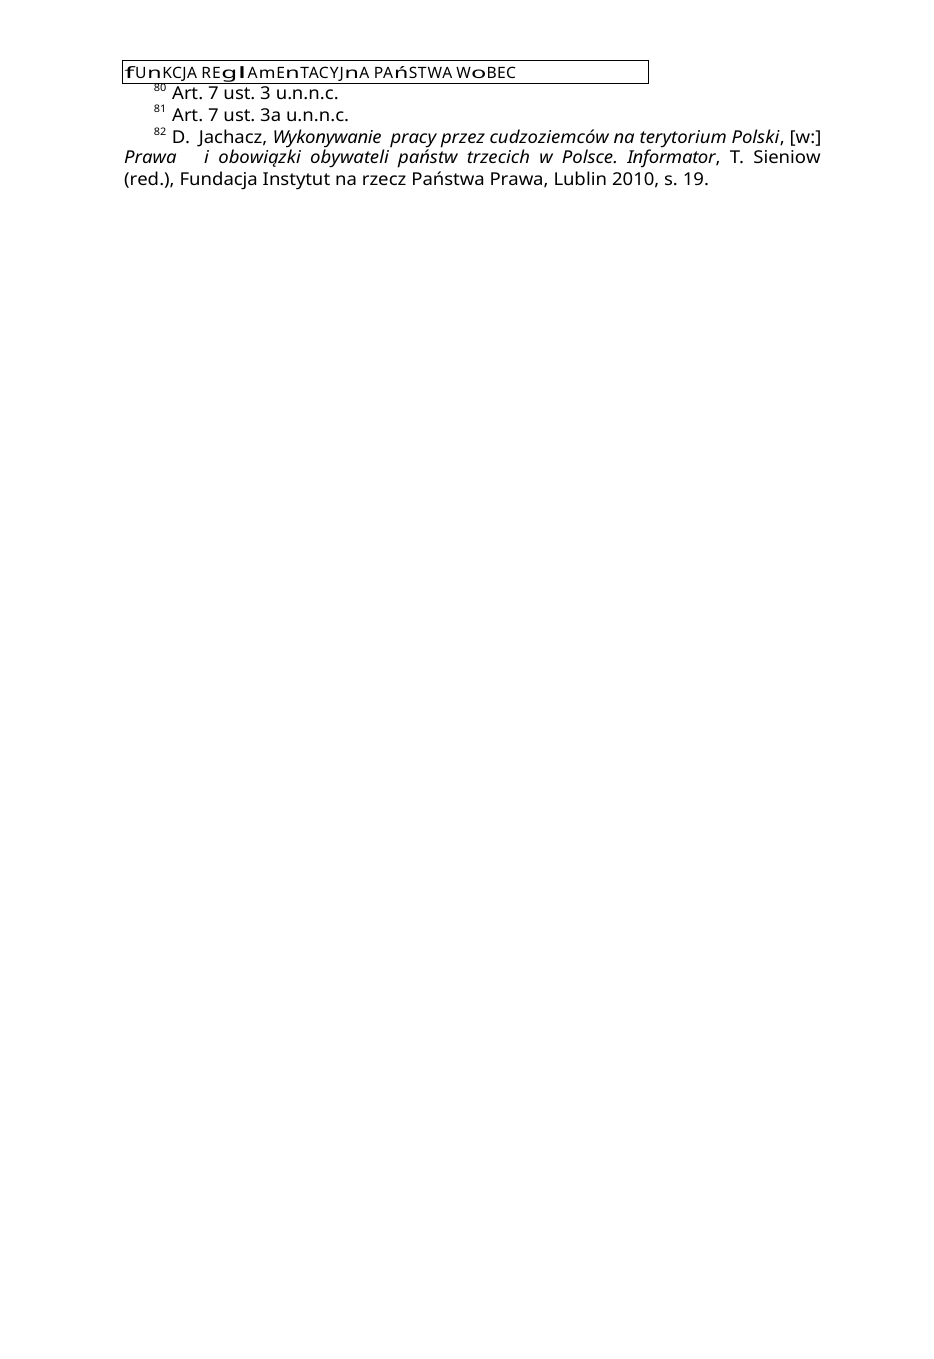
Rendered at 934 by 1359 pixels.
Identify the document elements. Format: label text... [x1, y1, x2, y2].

text 80 Art. 7 ust. 3 u.n.n.c. [153, 81, 898, 104]
text 81 Art. 7 ust. 3a u.n.n.c. [153, 104, 898, 125]
text 82 D. Jachacz, Wykonywanie pracy przez cudzoziemców na terytorium Polski, [w:] Prawa i obowiązki obywateli państw trzecich w Polsce. Informator, T. Sieniow (red.), Fundacja Instytut na rzecz Państwa Prawa, Lublin 2010, s. 19. [124, 126, 821, 190]
